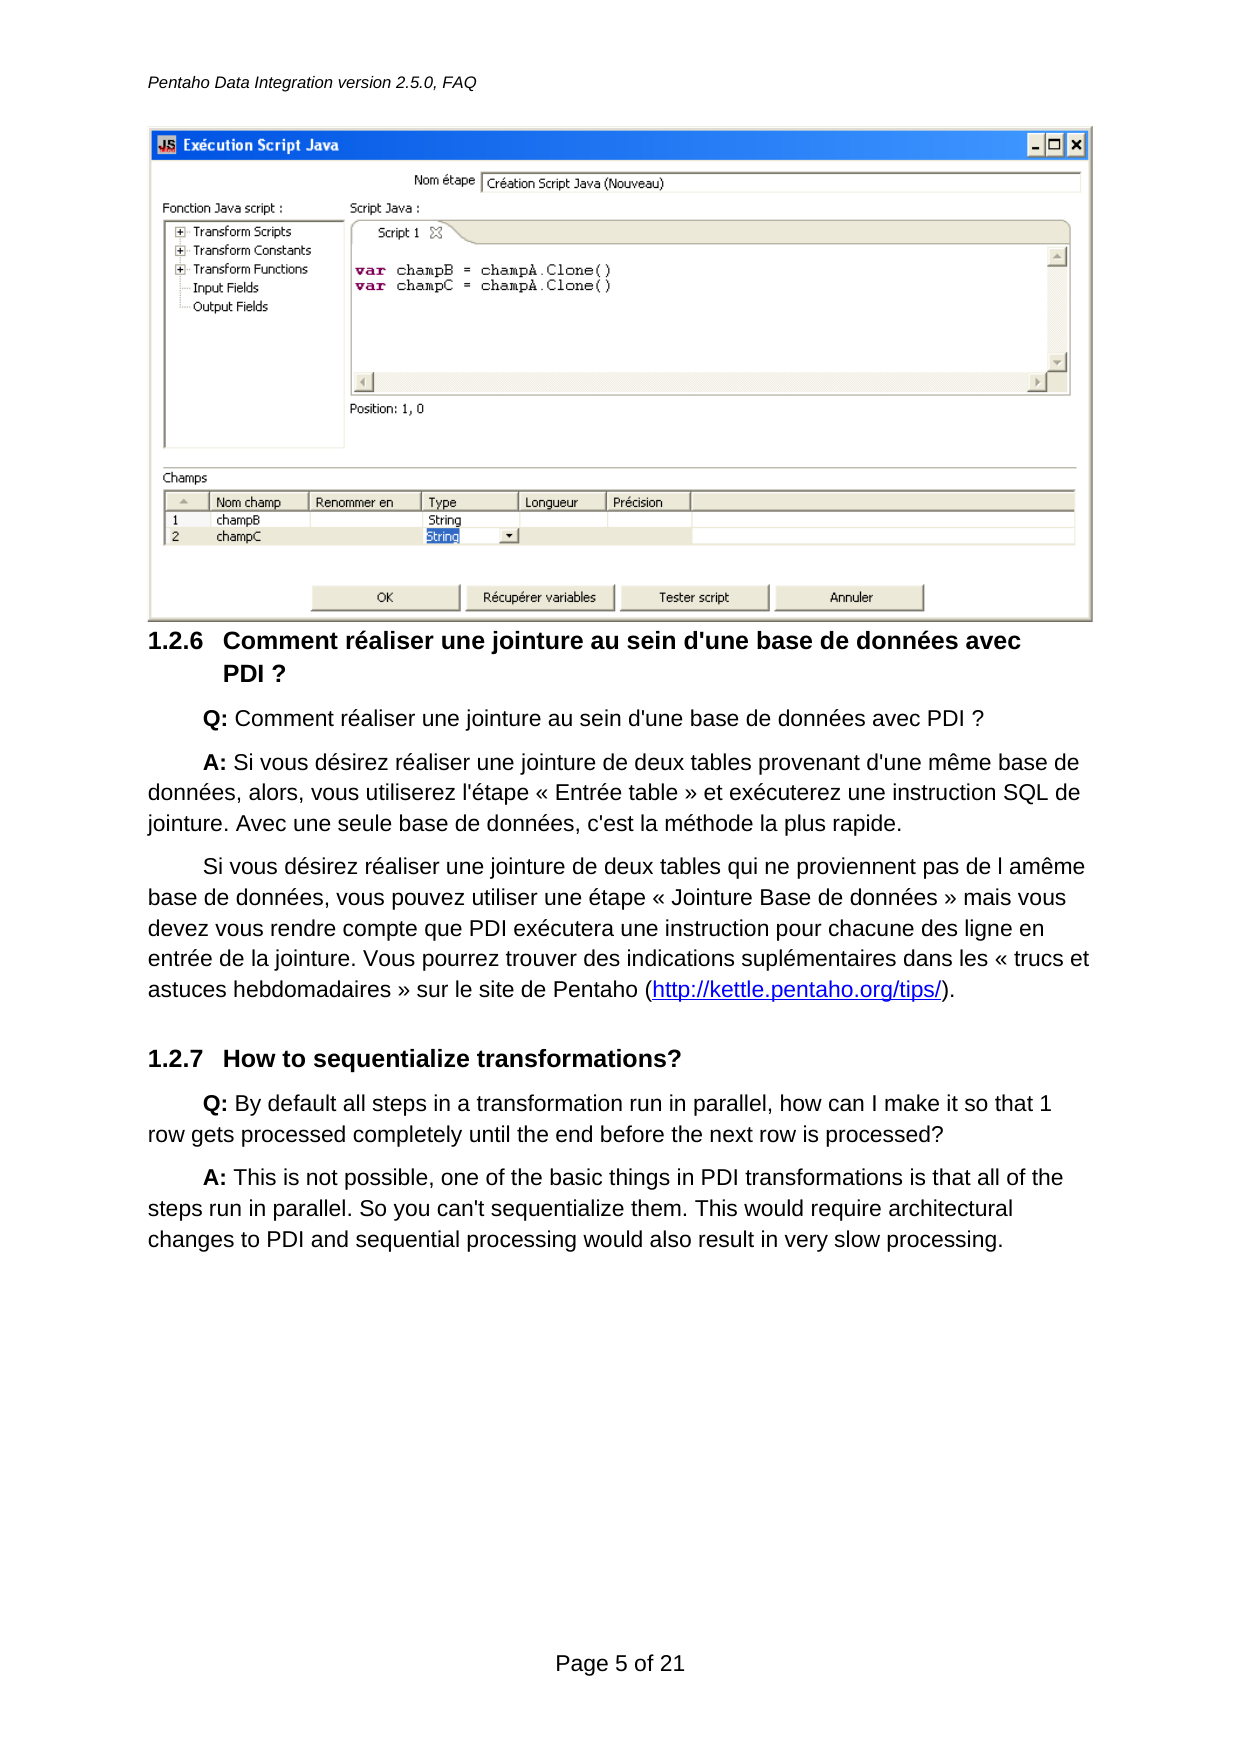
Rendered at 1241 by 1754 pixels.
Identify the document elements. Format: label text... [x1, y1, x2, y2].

text Q: Comment réaliser une jointure au sein d'une base de données avec PDI ? [148, 706, 1092, 732]
subtitle Comment réaliser une jointure au sein d'une base de données avec PDI ? [148, 622, 1092, 688]
subtitle How to sequentialize transformations? [148, 1045, 1092, 1073]
text Q: By default all steps in a transformation run in parallel, how can I make it so that 1 row gets processed completely until the end before the next row is processed? [148, 1091, 1092, 1147]
picture [147, 126, 1093, 622]
text A: This is not possible, one of the basic things in PDI transformations is that all of the steps run in parallel. So you can't sequentialize them. This would require architectural changes to PDI and sequential processing would also result in very slow processing. [148, 1165, 1092, 1252]
text Si vous désirez réaliser une jointure de deux tables qui ne proviennent pas de l amême base de données, vous pouvez utiliser une étape « Jointure Base de données » mais vous devez vous rendre compte que PDI exécutera une instruction pour chacune des ligne en entrée de la jointure. Vous pourrez trouver des indications suplémentaires dans les « trucs et astuces hebdomadaires » sur le site de Pentaho (http://kettle.pentaho.org/tips/). [148, 854, 1092, 1002]
text A: Si vous désirez réaliser une jointure de deux tables provenant d'une même base de données, alors, vous utiliserez l'étape « Entrée table » et exécuterez une instruction SQL de jointure. Avec une seule base de données, c'est la méthode la plus rapide. [148, 749, 1092, 836]
